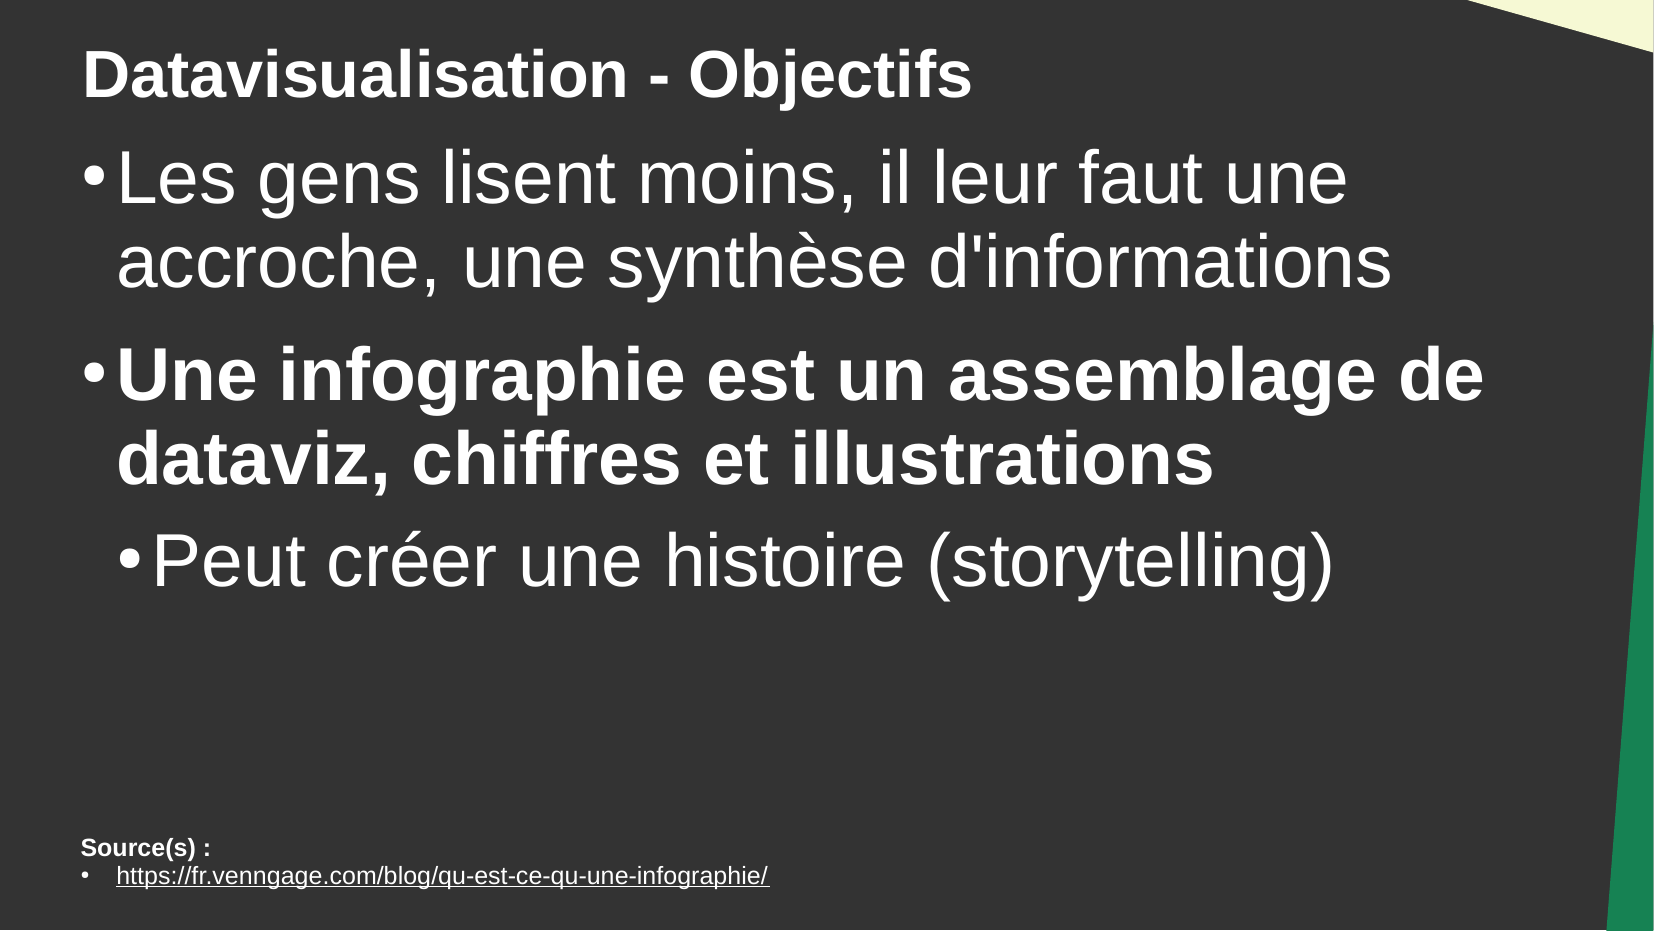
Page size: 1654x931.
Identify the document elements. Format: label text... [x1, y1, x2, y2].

text_box [1467, 0, 1654, 53]
list Les gens lisent moins, il leur faut une accroche, une synthèse d'informations Une infographie est un assemblage de dataviz, chiffres et illustrations Peut créer une histoire (storytelling) [80, 135, 1560, 762]
text_box [1606, 315, 1654, 931]
title Datavisualisation - Objectifs [82, 37, 1571, 122]
text_box Source(s) : https://fr.venngage.com/blog/qu-est-ce-qu-une-infographie/ [65, 826, 1483, 926]
